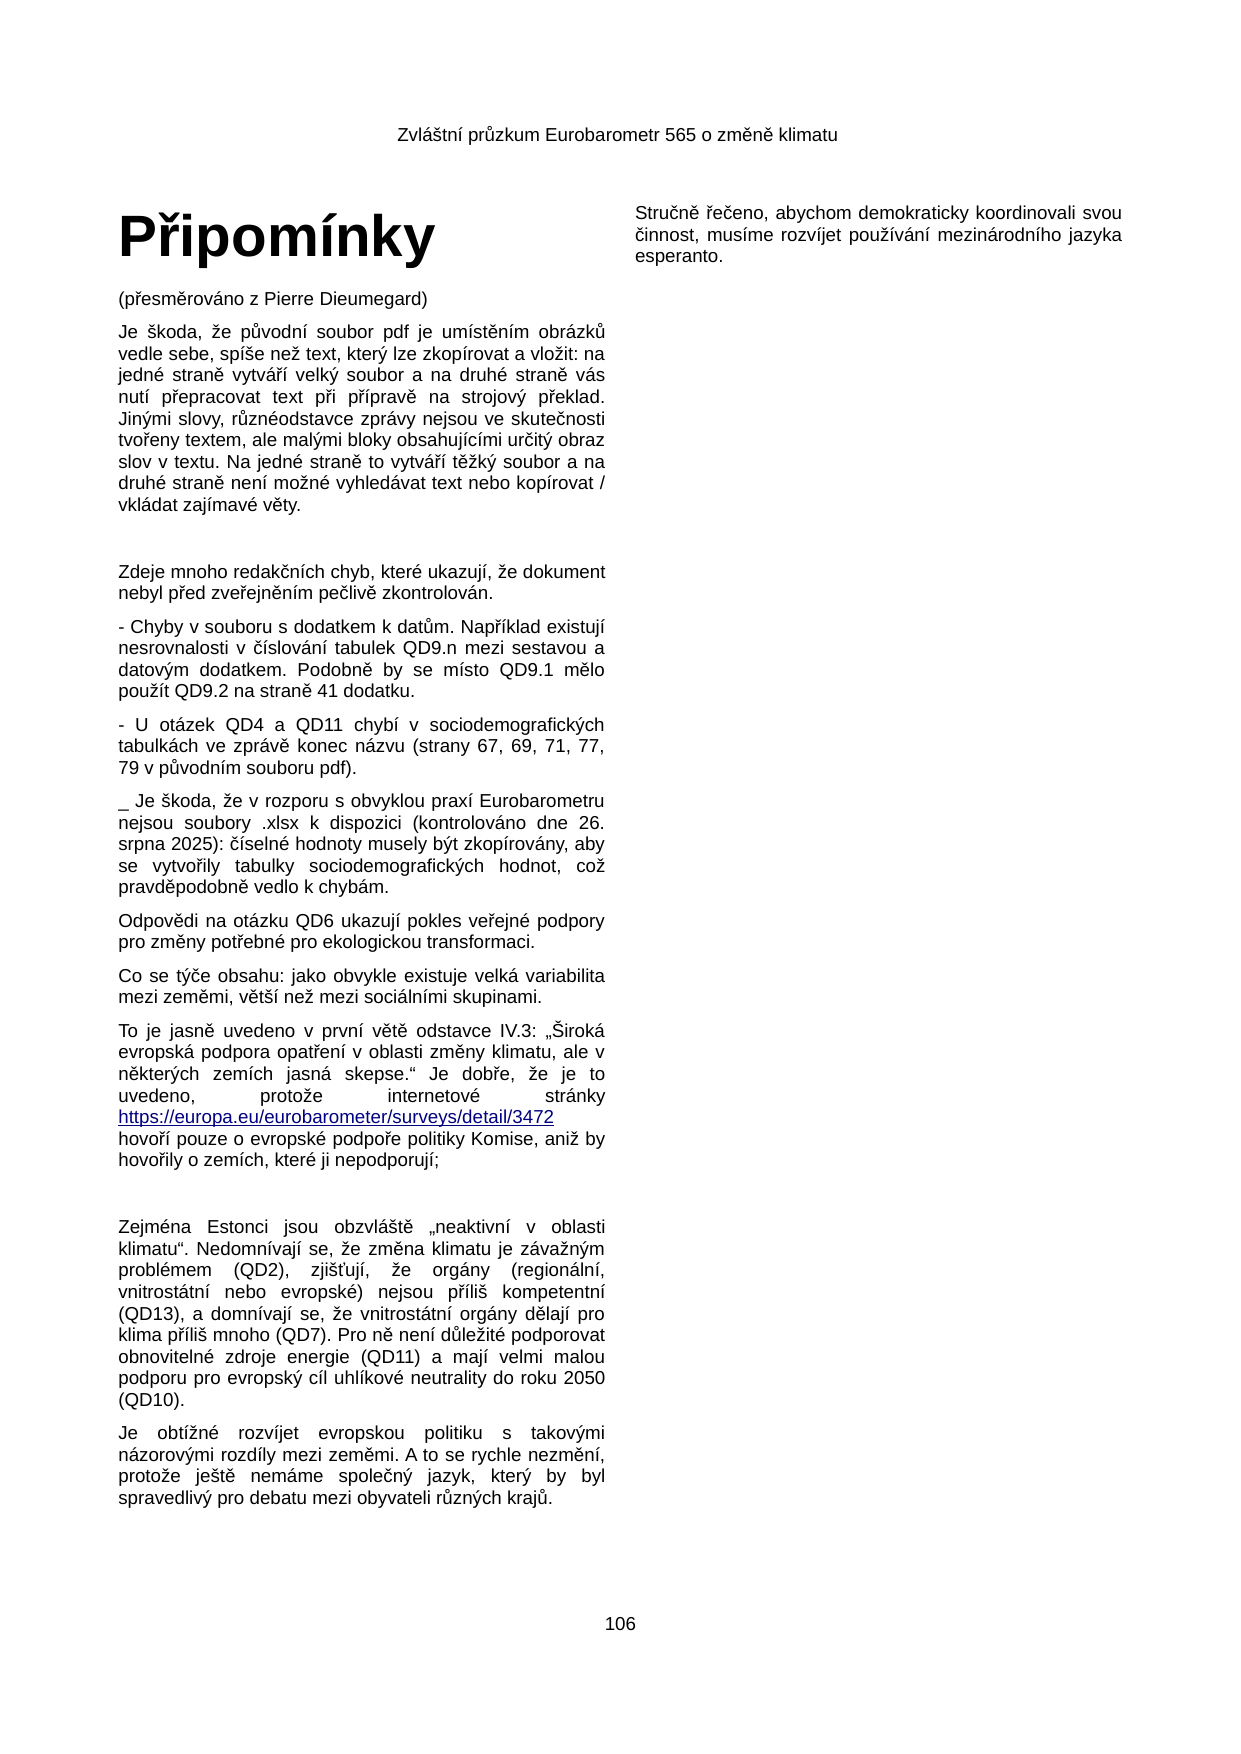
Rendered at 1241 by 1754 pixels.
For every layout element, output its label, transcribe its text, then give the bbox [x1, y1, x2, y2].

text (přesměrováno z Pierre Dieumegard) [118, 288, 605, 309]
text - Chyby v souboru s dodatkem k datům. Například existují nesrovnalosti v číslování tabulek QD9.n mezi sestavou a datovým dodatkem. Podobně by se místo QD9.1 mělo použít QD9.2 na straně 41 dodatku. [118, 615, 605, 702]
text Stručně řečeno, abychom demokraticky koordinovali svou činnost, musíme rozvíjet používání mezinárodního jazyka esperanto. [635, 202, 1122, 267]
text Je obtížné rozvíjet evropskou politiku s takovými názorovými rozdíly mezi zeměmi. A to se rychle nezmění, protože ještě nemáme společný jazyk, který by byl spravedlivý pro debatu mezi obyvateli různých krajů. [118, 1422, 605, 1508]
text Je škoda, že původní soubor pdf je umístěním obrázků vedle sebe, spíše než text, který lze zkopírovat a vložit: na jedné straně vytváří velký soubor a na druhé straně vás nutí přepracovat text při přípravě na strojový překlad. Jinými slovy, různéodstavce zprávy nejsou ve skutečnosti tvořeny textem, ale malými bloky obsahujícími určitý obraz slov v textu. Na jedné straně to vytváří těžký soubor a na druhé straně není možné vyhledávat text nebo kopírovat / vkládat zajímavé věty. [118, 321, 605, 515]
text To je jasně uvedeno v první větě odstavce IV.3: „Široká evropská podpora opatření v oblasti změny klimatu, ale v některých zemích jasná skepse.“ Je dobře, že je to uvedeno, protože internetové stránky https://europa.eu/eurobarometer/surveys/detail/3472 hovoří pouze o evropské podpoře politiky Komise, aniž by hovořily o zemích, které ji nepodporují; [118, 1020, 605, 1171]
text - U otázek QD4 a QD11 chybí v sociodemografických tabulkách ve zprávě konec názvu (strany 67, 69, 71, 77, 79 v původním souboru pdf). [118, 713, 605, 778]
text Co se týče obsahu: jako obvykle existuje velká variabilita mezi zeměmi, větší než mezi sociálními skupinami. [118, 965, 605, 1008]
subtitle Připomínky [118, 202, 605, 269]
text _ Je škoda, že v rozporu s obvyklou praxí Eurobarometru nejsou soubory .xlsx k dispozici (kontrolováno dne 26. srpna 2025): číselné hodnoty musely být zkopírovány, aby se vytvořily tabulky sociodemografických hodnot, což pravděpodobně vedlo k chybám. [118, 790, 605, 898]
text Zdeje mnoho redakčních chyb, které ukazují, že dokument nebyl před zveřejněním pečlivě zkontrolován. [118, 560, 605, 603]
text Zejména Estonci jsou obzvláště „neaktivní v oblasti klimatu“. Nedomnívají se, že změna klimatu je závažným problémem (QD2), zjišťují, že orgány (regionální, vnitrostátní nebo evropské) nejsou příliš kompetentní (QD13), a domnívají se, že vnitrostátní orgány dělají pro klima příliš mnoho (QD7). Pro ně není důležité podporovat obnovitelné zdroje energie (QD11) a mají velmi malou podporu pro evropský cíl uhlíkové neutrality do roku 2050 (QD10). [118, 1216, 605, 1410]
text Odpovědi na otázku QD6 ukazují pokles veřejné podpory pro změny potřebné pro ekologickou transformaci. [118, 910, 605, 953]
